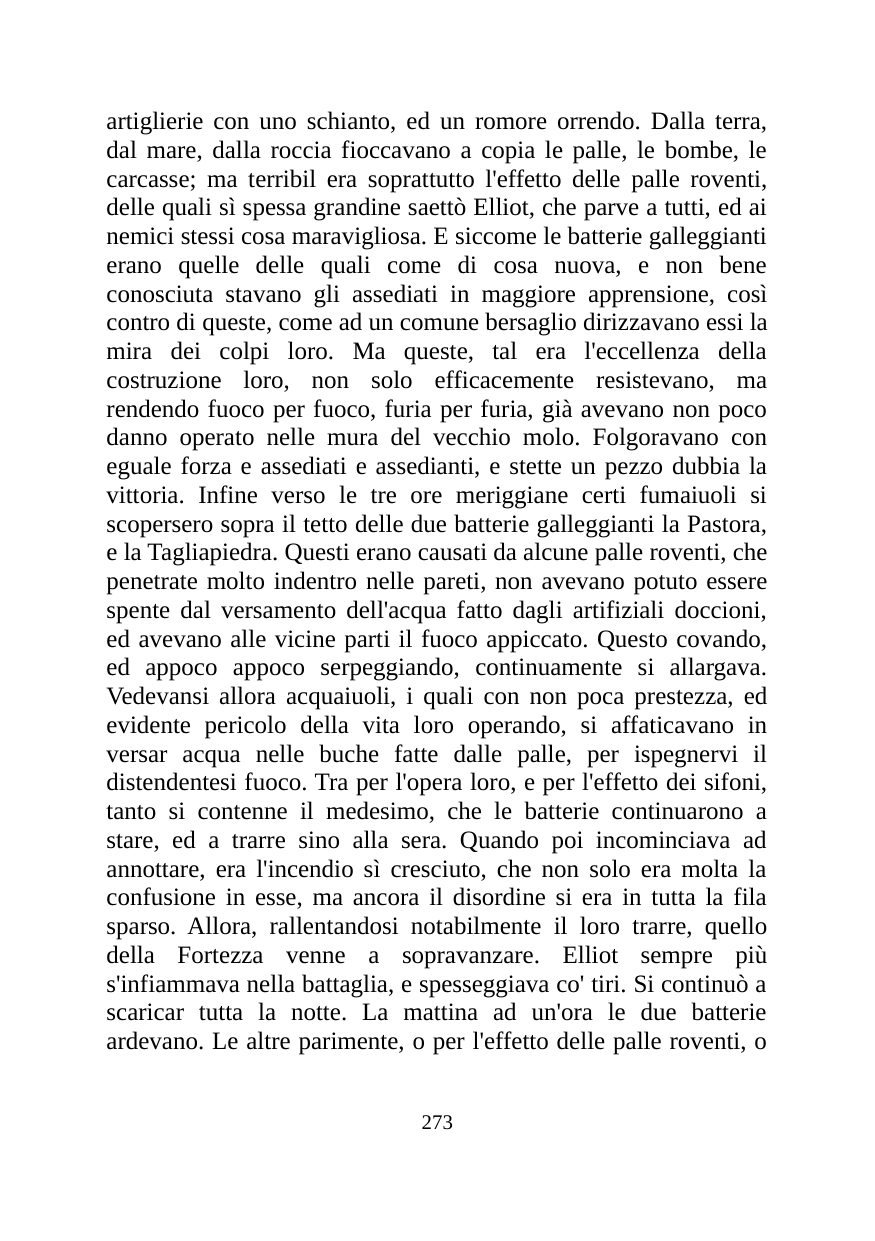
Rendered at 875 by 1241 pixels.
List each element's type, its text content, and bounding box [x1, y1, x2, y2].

text artiglierie con uno schianto, ed un romore orrendo. Dalla terra, dal mare, dalla roccia fioccavano a copia le palle, le bombe, le carcasse; ma terribil era soprattutto l'effetto delle palle roventi, delle quali sì spessa grandine saettò Elliot, che parve a tutti, ed ai nemici stessi cosa maravigliosa. E siccome le batterie galleggianti erano quelle delle quali come di cosa nuova, e non bene conosciuta stavano gli assediati in maggiore apprensione, così contro di queste, come ad un comune bersaglio dirizzavano essi la mira dei colpi loro. Ma queste, tal era l'eccellenza della costruzione loro, non solo efficacemente resistevano, ma rendendo fuoco per fuoco, furia per furia, già avevano non poco danno operato nelle mura del vecchio molo. Folgoravano con eguale forza e assediati e assedianti, e stette un pezzo dubbia la vittoria. Infine verso le tre ore meriggiane certi fumaiuoli si scopersero sopra il tetto delle due batterie galleggianti la Pastora, e la Tagliapiedra. Questi erano causati da alcune palle roventi, che penetrate molto indentro nelle pareti, non avevano potuto essere spente dal versamento dell'acqua fatto dagli artifiziali doccioni, ed avevano alle vicine parti il fuoco appiccato. Questo covando, ed appoco appoco serpeggiando, continuamente si allargava. Vedevansi allora acquaiuoli, i quali con non poca prestezza, ed evidente pericolo della vita loro operando, si affaticavano in versar acqua nelle buche fatte dalle palle, per ispegnervi il distendentesi fuoco. Tra per l'opera loro, e per l'effetto dei sifoni, tanto si contenne il medesimo, che le batterie continuarono a stare, ed a trarre sino alla sera. Quando poi incominciava ad annottare, era l'incendio sì cresciuto, che non solo era molta la confusione in esse, ma ancora il disordine si era in tutta la fila sparso. Allora, rallentandosi notabilmente il loro trarre, quello della Fortezza venne a sopravanzare. Elliot sempre più s'infiammava nella battaglia, e spesseggiava co' tiri. Si continuò a scaricar tutta la notte. La mattina ad un'ora le due batterie ardevano. Le altre parimente, o per l'effetto delle palle roventi, o [106, 106, 768, 1055]
